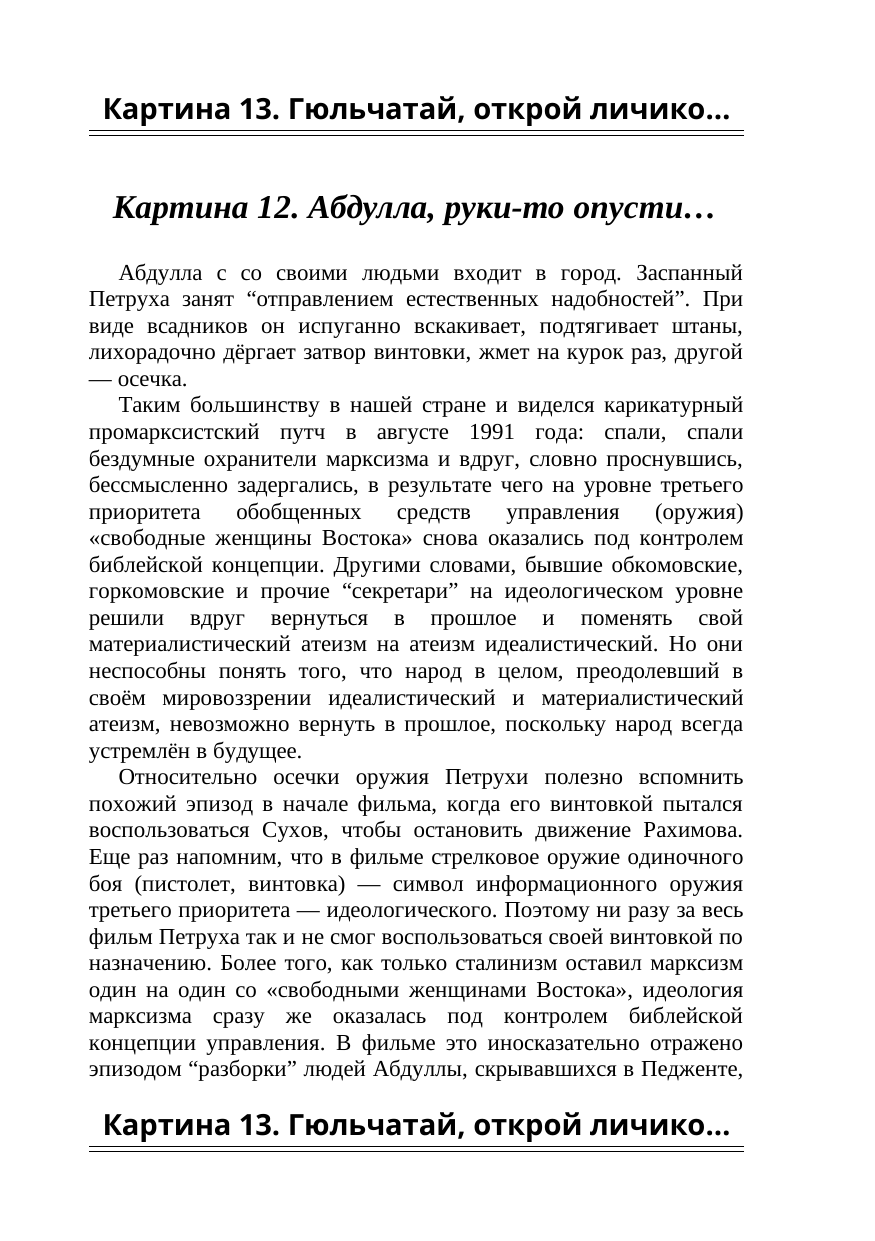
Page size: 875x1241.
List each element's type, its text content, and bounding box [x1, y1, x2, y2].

text Относительно осечки оружия Петрухи полезно вспомнить похожий эпизод в начале фильма, когда его винтовкой пытался воспользоваться Сухов, чтобы остановить движение Рахимова. Еще раз напомним, что в фильме стрелковое оружие одиночного боя (пистолет, винтовка) — символ информационного оружия третьего приоритета — идеологического. Поэтому ни разу за весь фильм Петруха так и не смог воспользоваться своей винтовкой по назначению. Более того, как только сталинизм оставил марксизм один на один со «свободными женщинами Востока», идеология марксизма сразу же оказалась под контролем библейской концепции управления. В фильме это иносказательно отражено эпизодом “разборки” людей Абдуллы, скрывавшихся в Педженте, [89, 763, 744, 1082]
text Абдулла с со своими людьми входит в город. Заспанный Петруха занят “отправлением естественных надобностей”. При виде всадников он испуганно вскакивает, подтягивает штаны, лихорадочно дёргает затвор винтовки, жмет на курок раз, другой — осечка. [89, 258, 744, 391]
text Таким большинству в нашей стране и виделся карикатурный промарксистский путч в августе 1991 года: спали, спали бездумные охранители марксизма и вдруг, словно проснувшись, бессмысленно задергались, в результате чего на уровне третьего приоритета обобщенных средств управления (оружия) «свободные женщины Востока» снова оказались под контролем библейской концепции. Другими словами, бывшие обкомовские, горкомовские и прочие “секретари” на идеологическом уровне решили вдруг вернуться в прошлое и поменять свой материалистический атеизм на атеизм идеалистический. Но они неспособны понять того, что народ в целом, преодолевший в своём мировоззрении идеалистический и материалистический атеизм, невозможно вернуть в прошлое, поскольку народ всегда устремлён в будущее. [89, 391, 744, 763]
subtitle Картина 12. Абдулла, руки-то опусти… [89, 187, 744, 226]
